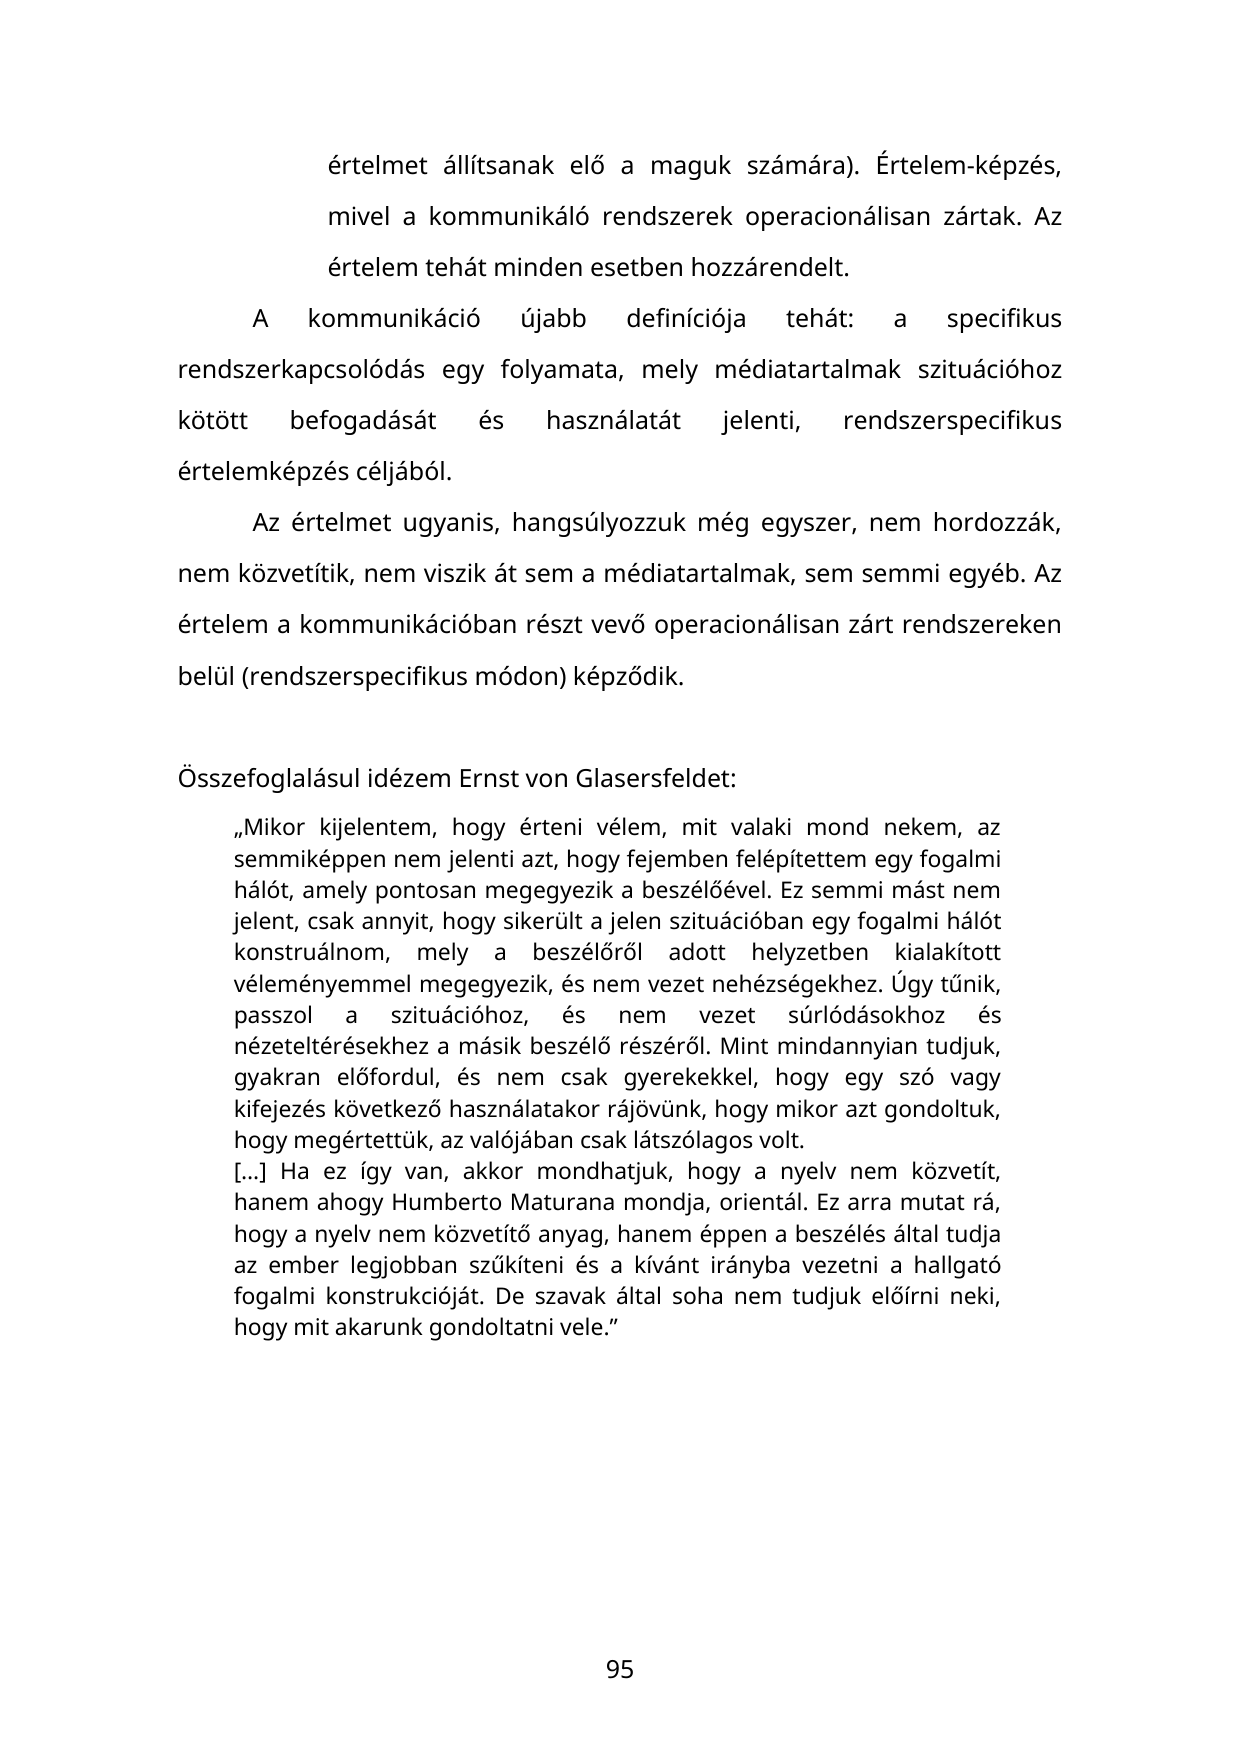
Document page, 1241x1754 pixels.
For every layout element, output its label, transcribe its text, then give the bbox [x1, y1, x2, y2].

text értelmet állítsanak elő a maguk számára). Értelem-képzés, mivel a kommunikáló rendszerek operacionálisan zártak. Az értelem tehát minden esetben hozzárendelt. [177, 148, 1063, 284]
text […] Ha ez így van, akkor mondhatjuk, hogy a nyelv nem közvetít, hanem ahogy Humberto Maturana mondja, orientál. Ez arra mutat rá, hogy a nyelv nem közvetítő anyag, hanem éppen a beszélés által tudja az ember legjobban szűkíteni és a kívánt irányba vezetni a hallgató fogalmi konstrukcióját. De szavak által soha nem tudjuk előírni neki, hogy mit akarunk gondoltatni vele.” [233, 1155, 1002, 1342]
text Összefoglalásul idézem Ernst von Glasersfeldet: [177, 760, 1063, 794]
text Az értelmet ugyanis, hangsúlyozzuk még egyszer, nem hordozzák, nem közvetítik, nem viszik át sem a médiatartalmak, sem semmi egyéb. Az értelem a kommunikációban részt vevő operacionálisan zárt rendszereken belül (rendszerspecifikus módon) képződik. [177, 505, 1063, 692]
text „Mikor kijelentem, hogy érteni vélem, mit valaki mond nekem, az semmiképpen nem jelenti azt, hogy fejemben felépítettem egy fogalmi hálót, amely pontosan megegyezik a beszélőével. Ez semmi mást nem jelent, csak annyit, hogy sikerült a jelen szituációban egy fogalmi hálót konstruálnom, mely a beszélőről adott helyzetben kialakított véleményemmel megegyezik, és nem vezet nehézségekhez. Úgy tűnik, passzol a szituációhoz, és nem vezet súrlódásokhoz és nézeteltérésekhez a másik beszélő részéről. Mint mindannyian tudjuk, gyakran előfordul, és nem csak gyerekekkel, hogy egy szó vagy kifejezés következő használatakor rájövünk, hogy mikor azt gondoltuk, hogy megértettük, az valójában csak látszólagos volt. [233, 811, 1002, 1155]
text A kommunikáció újabb definíciója tehát: a specifikus rendszerkapcsolódás egy folyamata, mely médiatartalmak szituációhoz kötött befogadását és használatát jelenti, rendszerspecifikus értelemképzés céljából. [177, 301, 1063, 488]
